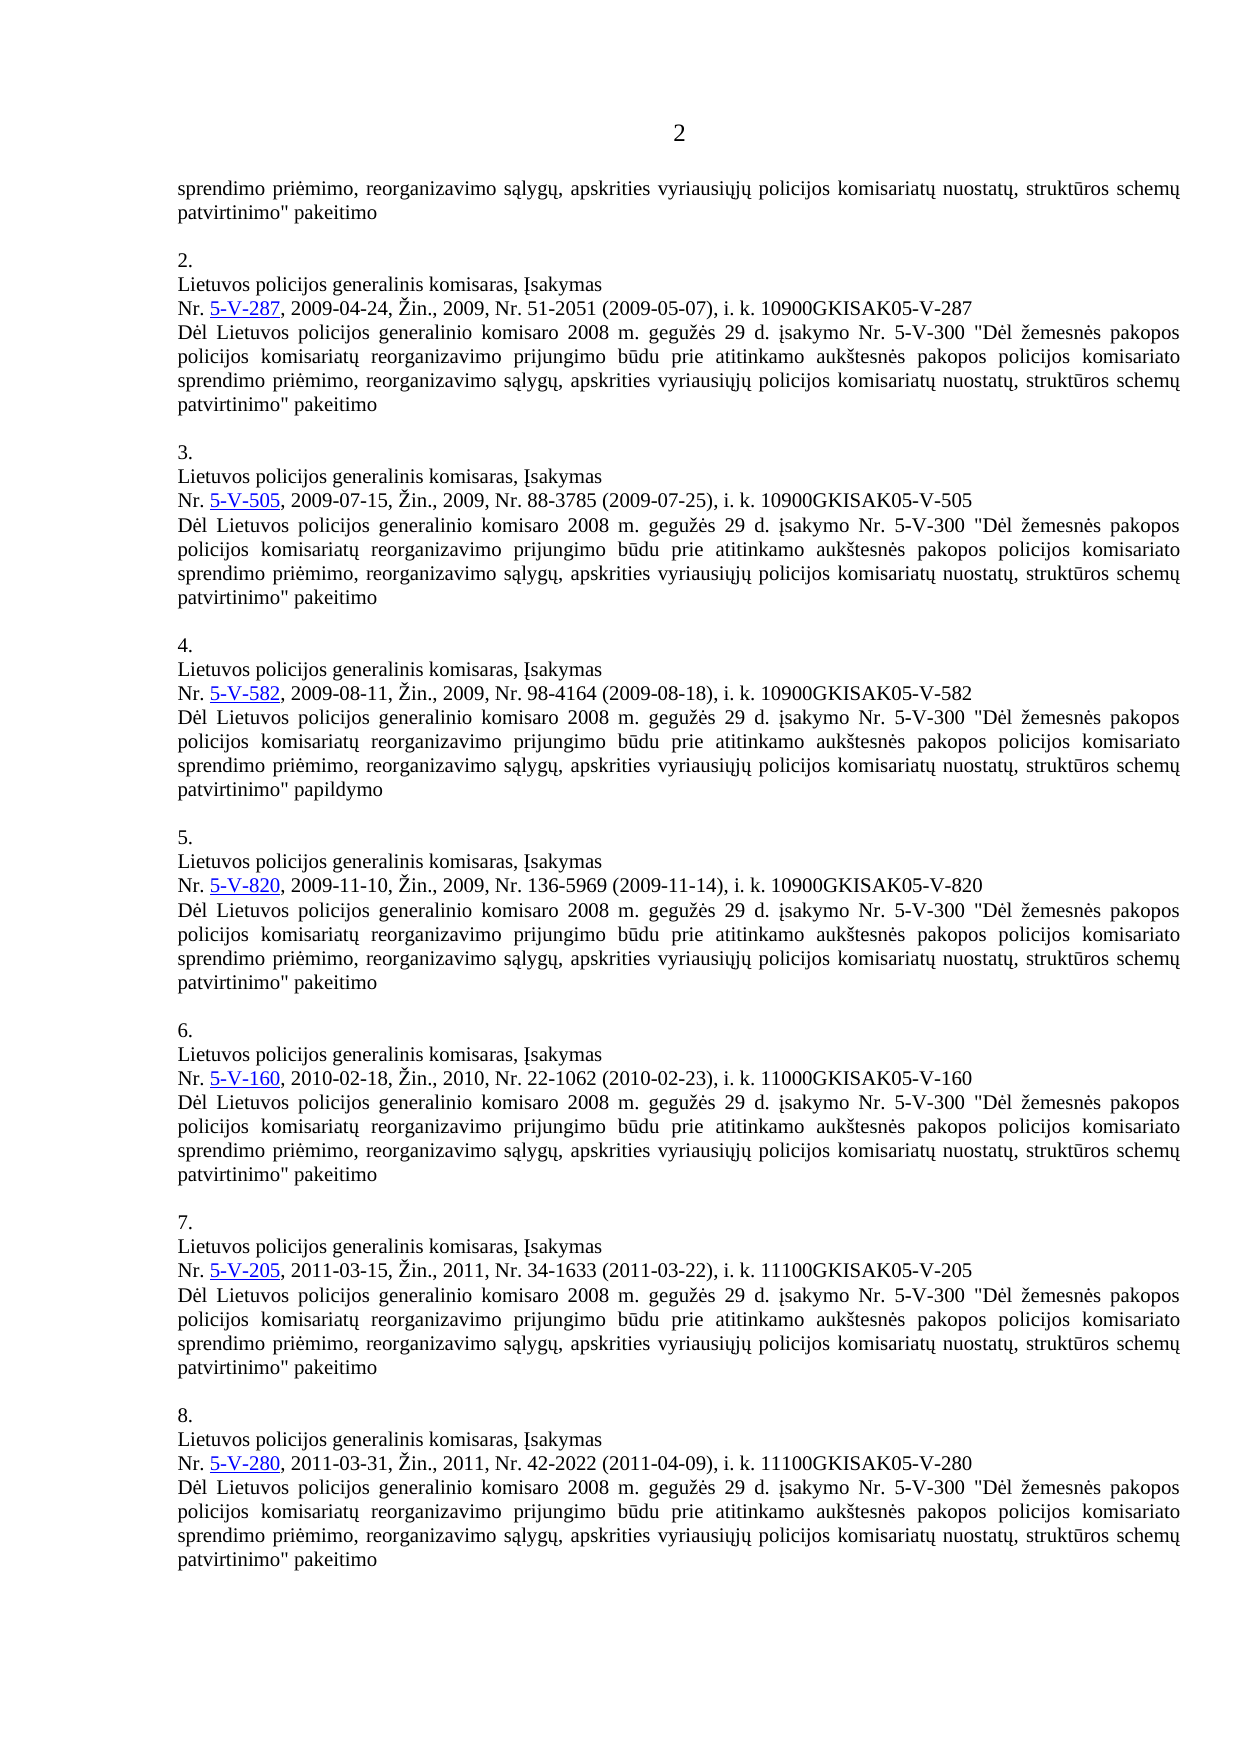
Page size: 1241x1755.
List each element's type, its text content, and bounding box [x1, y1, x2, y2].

text Dėl Lietuvos policijos generalinio komisaro 2008 m. gegužės 29 d. įsakymo Nr. 5-V-300 "Dėl žemesnės pakopos policijos komisariatų reorganizavimo prijungimo būdu prie atitinkamo aukštesnės pakopos policijos komisariato sprendimo priėmimo, reorganizavimo sąlygų, apskrities vyriausiųjų policijos komisariatų nuostatų, struktūros schemų patvirtinimo" pakeitimo [177, 1475, 1181, 1571]
text 6. [177, 1018, 1181, 1042]
text Nr. 5-V-205, 2011-03-15, Žin., 2011, Nr. 34-1633 (2011-03-22), i. k. 11100GKISAK05-V-205 [177, 1258, 1181, 1282]
text Nr. 5-V-280, 2011-03-31, Žin., 2011, Nr. 42-2022 (2011-04-09), i. k. 11100GKISAK05-V-280 [177, 1451, 1181, 1475]
text 8. [177, 1403, 1181, 1427]
text Lietuvos policijos generalinis komisaras, Įsakymas [177, 657, 1181, 681]
text Lietuvos policijos generalinis komisaras, Įsakymas [177, 1234, 1181, 1258]
text Dėl Lietuvos policijos generalinio komisaro 2008 m. gegužės 29 d. įsakymo Nr. 5-V-300 "Dėl žemesnės pakopos policijos komisariatų reorganizavimo prijungimo būdu prie atitinkamo aukštesnės pakopos policijos komisariato sprendimo priėmimo, reorganizavimo sąlygų, apskrities vyriausiųjų policijos komisariatų nuostatų, struktūros schemų patvirtinimo" papildymo [177, 705, 1181, 801]
text Dėl Lietuvos policijos generalinio komisaro 2008 m. gegužės 29 d. įsakymo Nr. 5-V-300 "Dėl žemesnės pakopos policijos komisariatų reorganizavimo prijungimo būdu prie atitinkamo aukštesnės pakopos policijos komisariato sprendimo priėmimo, reorganizavimo sąlygų, apskrities vyriausiųjų policijos komisariatų nuostatų, struktūros schemų patvirtinimo" pakeitimo [177, 1090, 1181, 1186]
text sprendimo priėmimo, reorganizavimo sąlygų, apskrities vyriausiųjų policijos komisariatų nuostatų, struktūros schemų patvirtinimo" pakeitimo [177, 176, 1181, 224]
text Nr. 5-V-505, 2009-07-15, Žin., 2009, Nr. 88-3785 (2009-07-25), i. k. 10900GKISAK05-V-505 [177, 488, 1181, 512]
text Dėl Lietuvos policijos generalinio komisaro 2008 m. gegužės 29 d. įsakymo Nr. 5-V-300 "Dėl žemesnės pakopos policijos komisariatų reorganizavimo prijungimo būdu prie atitinkamo aukštesnės pakopos policijos komisariato sprendimo priėmimo, reorganizavimo sąlygų, apskrities vyriausiųjų policijos komisariatų nuostatų, struktūros schemų patvirtinimo" pakeitimo [177, 897, 1181, 994]
text Nr. 5-V-820, 2009-11-10, Žin., 2009, Nr. 136-5969 (2009-11-14), i. k. 10900GKISAK05-V-820 [177, 873, 1181, 897]
text Nr. 5-V-582, 2009-08-11, Žin., 2009, Nr. 98-4164 (2009-08-18), i. k. 10900GKISAK05-V-582 [177, 681, 1181, 705]
text Dėl Lietuvos policijos generalinio komisaro 2008 m. gegužės 29 d. įsakymo Nr. 5-V-300 "Dėl žemesnės pakopos policijos komisariatų reorganizavimo prijungimo būdu prie atitinkamo aukštesnės pakopos policijos komisariato sprendimo priėmimo, reorganizavimo sąlygų, apskrities vyriausiųjų policijos komisariatų nuostatų, struktūros schemų patvirtinimo" pakeitimo [177, 512, 1181, 609]
text 5. [177, 825, 1181, 849]
text Dėl Lietuvos policijos generalinio komisaro 2008 m. gegužės 29 d. įsakymo Nr. 5-V-300 "Dėl žemesnės pakopos policijos komisariatų reorganizavimo prijungimo būdu prie atitinkamo aukštesnės pakopos policijos komisariato sprendimo priėmimo, reorganizavimo sąlygų, apskrities vyriausiųjų policijos komisariatų nuostatų, struktūros schemų patvirtinimo" pakeitimo [177, 1282, 1181, 1379]
text 7. [177, 1210, 1181, 1234]
text Nr. 5-V-160, 2010-02-18, Žin., 2010, Nr. 22-1062 (2010-02-23), i. k. 11000GKISAK05-V-160 [177, 1066, 1181, 1090]
text 3. [177, 440, 1181, 464]
text Lietuvos policijos generalinis komisaras, Įsakymas [177, 1427, 1181, 1451]
text Lietuvos policijos generalinis komisaras, Įsakymas [177, 1042, 1181, 1066]
text Lietuvos policijos generalinis komisaras, Įsakymas [177, 272, 1181, 296]
text 4. [177, 633, 1181, 657]
text 2. [177, 248, 1181, 272]
text Lietuvos policijos generalinis komisaras, Įsakymas [177, 464, 1181, 488]
text Lietuvos policijos generalinis komisaras, Įsakymas [177, 849, 1181, 873]
text Nr. 5-V-287, 2009-04-24, Žin., 2009, Nr. 51-2051 (2009-05-07), i. k. 10900GKISAK05-V-287 [177, 296, 1181, 320]
text Dėl Lietuvos policijos generalinio komisaro 2008 m. gegužės 29 d. įsakymo Nr. 5-V-300 "Dėl žemesnės pakopos policijos komisariatų reorganizavimo prijungimo būdu prie atitinkamo aukštesnės pakopos policijos komisariato sprendimo priėmimo, reorganizavimo sąlygų, apskrities vyriausiųjų policijos komisariatų nuostatų, struktūros schemų patvirtinimo" pakeitimo [177, 320, 1181, 416]
